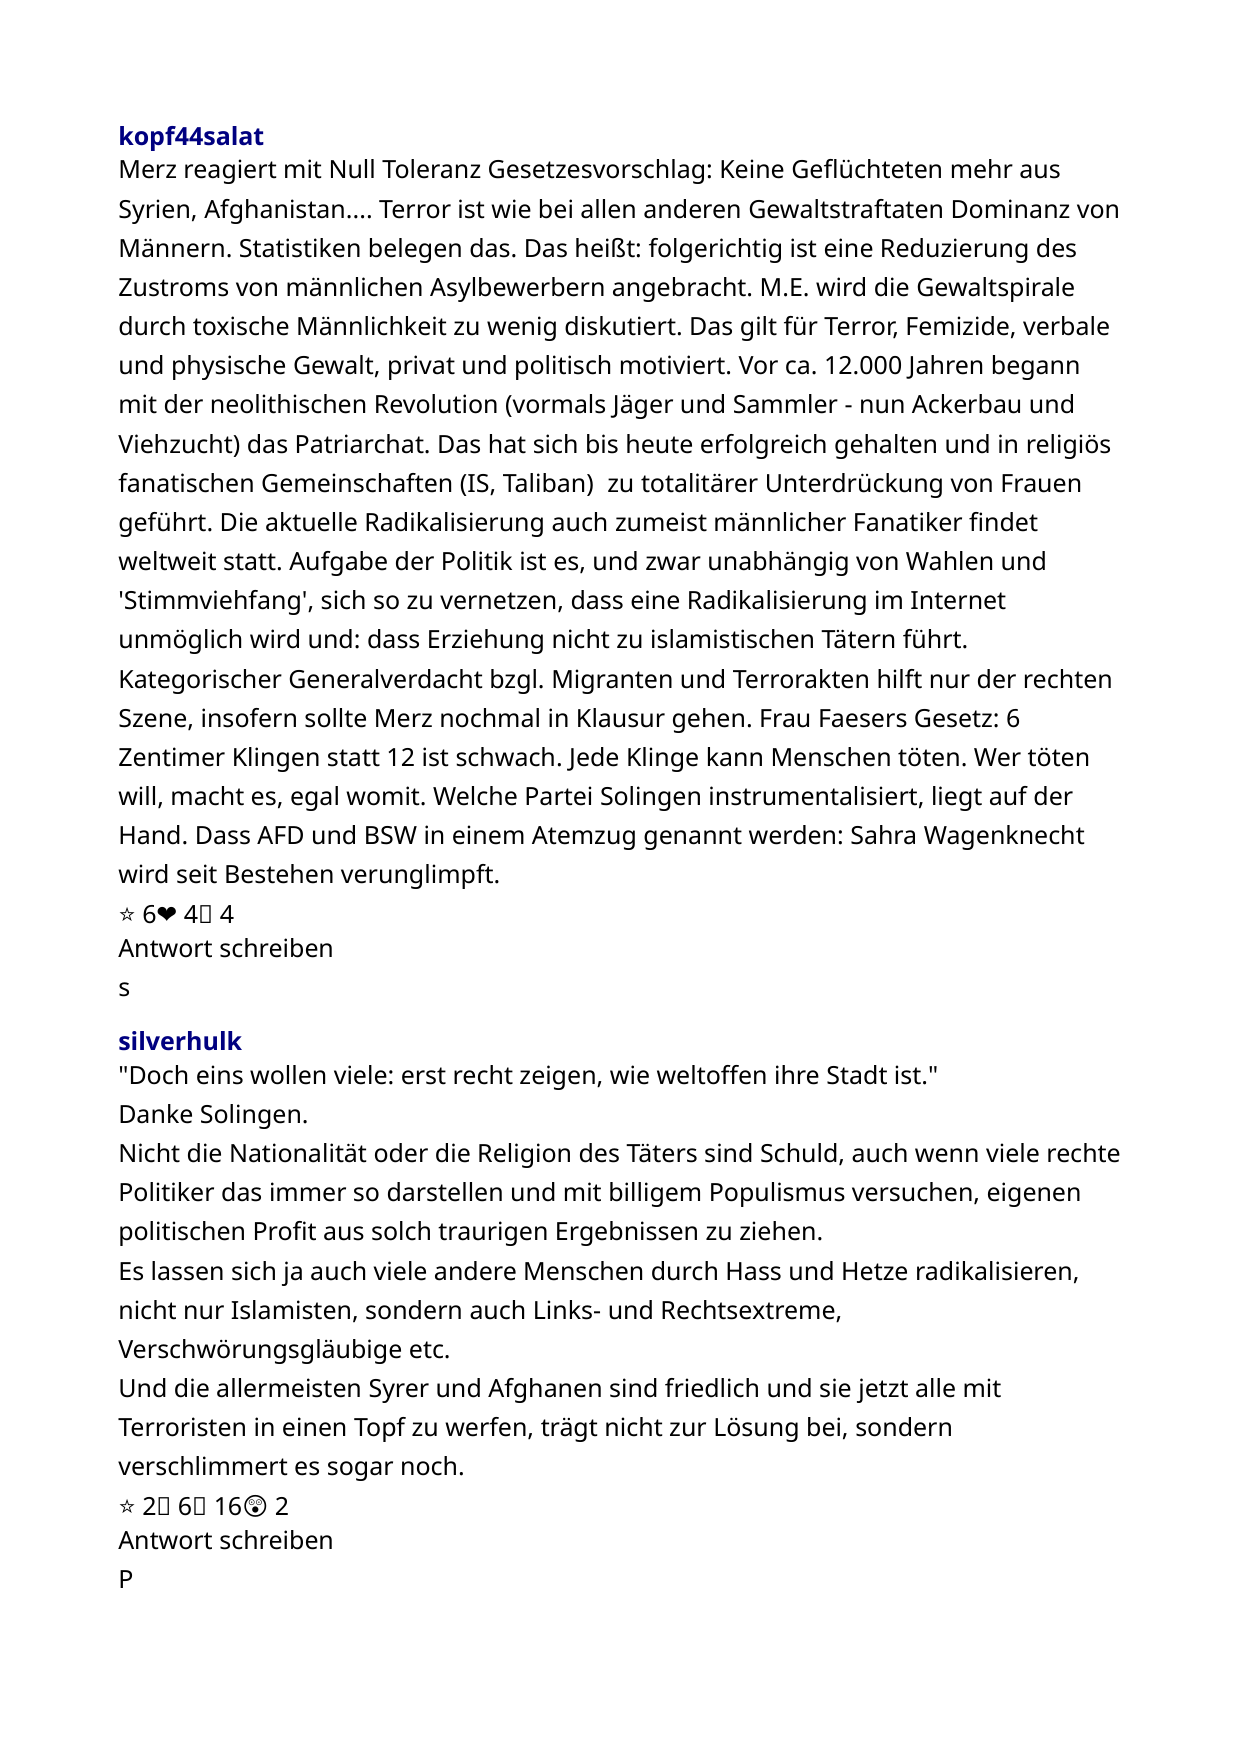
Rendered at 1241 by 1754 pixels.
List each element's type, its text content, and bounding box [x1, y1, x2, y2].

subtitle kopf44salat [118, 118, 1122, 152]
subtitle silverhulk [118, 1023, 1122, 1057]
text Und die allermeisten Syrer und Afghanen sind friedlich und sie jetzt alle mit Terroristen in einen Topf zu werfen, trägt nicht zur Lösung bei, sondern verschlimmert es sogar noch. [118, 1371, 1122, 1483]
text Danke Solingen. [118, 1097, 1122, 1131]
text s [118, 969, 1122, 1004]
text P [118, 1561, 1122, 1596]
text ⭐️ 6❤️ 4🤨 4 [118, 896, 1122, 930]
text Antwort schreiben [118, 930, 1122, 964]
text Nicht die Nationalität oder die Religion des Täters sind Schuld, auch wenn viele rechte Politiker das immer so darstellen und mit billigem Populismus versuchen, eigenen politischen Profit aus solch traurigen Ergebnissen zu ziehen. [118, 1136, 1122, 1248]
text Es lassen sich ja auch viele andere Menschen durch Hass und Hetze radikalisieren, nicht nur Islamisten, sondern auch Links- und Rechtsextreme, Verschwörungsgläubige etc. [118, 1253, 1122, 1366]
text ⭐️ 2🙁 6🤨 16😲 2 [118, 1488, 1122, 1522]
text "Doch eins wollen viele: erst recht zeigen, wie weltoffen ihre Stadt ist." [118, 1057, 1122, 1091]
text Merz reagiert mit Null Toleranz Gesetzesvorschlag: Keine Geflüchteten mehr aus Syrien, Afghanistan.... Terror ist wie bei allen anderen Gewaltstraftaten Dominanz von Männern. Statistiken belegen das. Das heißt: folgerichtig ist eine Reduzierung des Zustroms von männlichen Asylbewerbern angebracht. M.E. wird die Gewaltspirale durch toxische Männlichkeit zu wenig diskutiert. Das gilt für Terror, Femizide, verbale und physische Gewalt, privat und politisch motiviert. Vor ca. 12.000 Jahren begann mit der neolithischen Revolution (vormals Jäger und Sammler - nun Ackerbau und Viehzucht) das Patriarchat. Das hat sich bis heute erfolgreich gehalten und in religiös fanatischen Gemeinschaften (IS, Taliban) zu totalitärer Unterdrückung von Frauen geführt. Die aktuelle Radikalisierung auch zumeist männlicher Fanatiker findet weltweit statt. Aufgabe der Politik ist es, und zwar unabhängig von Wahlen und 'Stimmviehfang', sich so zu vernetzen, dass eine Radikalisierung im Internet unmöglich wird und: dass Erziehung nicht zu islamistischen Tätern führt. Kategorischer Generalverdacht bzgl. Migranten und Terrorakten hilft nur der rechten Szene, insofern sollte Merz nochmal in Klausur gehen. Frau Faesers Gesetz: 6 Zentimer Klingen statt 12 ist schwach. Jede Klinge kann Menschen töten. Wer töten will, macht es, egal womit. Welche Partei Solingen instrumentalisiert, liegt auf der Hand. Dass AFD und BSW in einem Atemzug genannt werden: Sahra Wagenknecht wird seit Bestehen verunglimpft. [118, 152, 1122, 891]
text Antwort schreiben [118, 1522, 1122, 1556]
